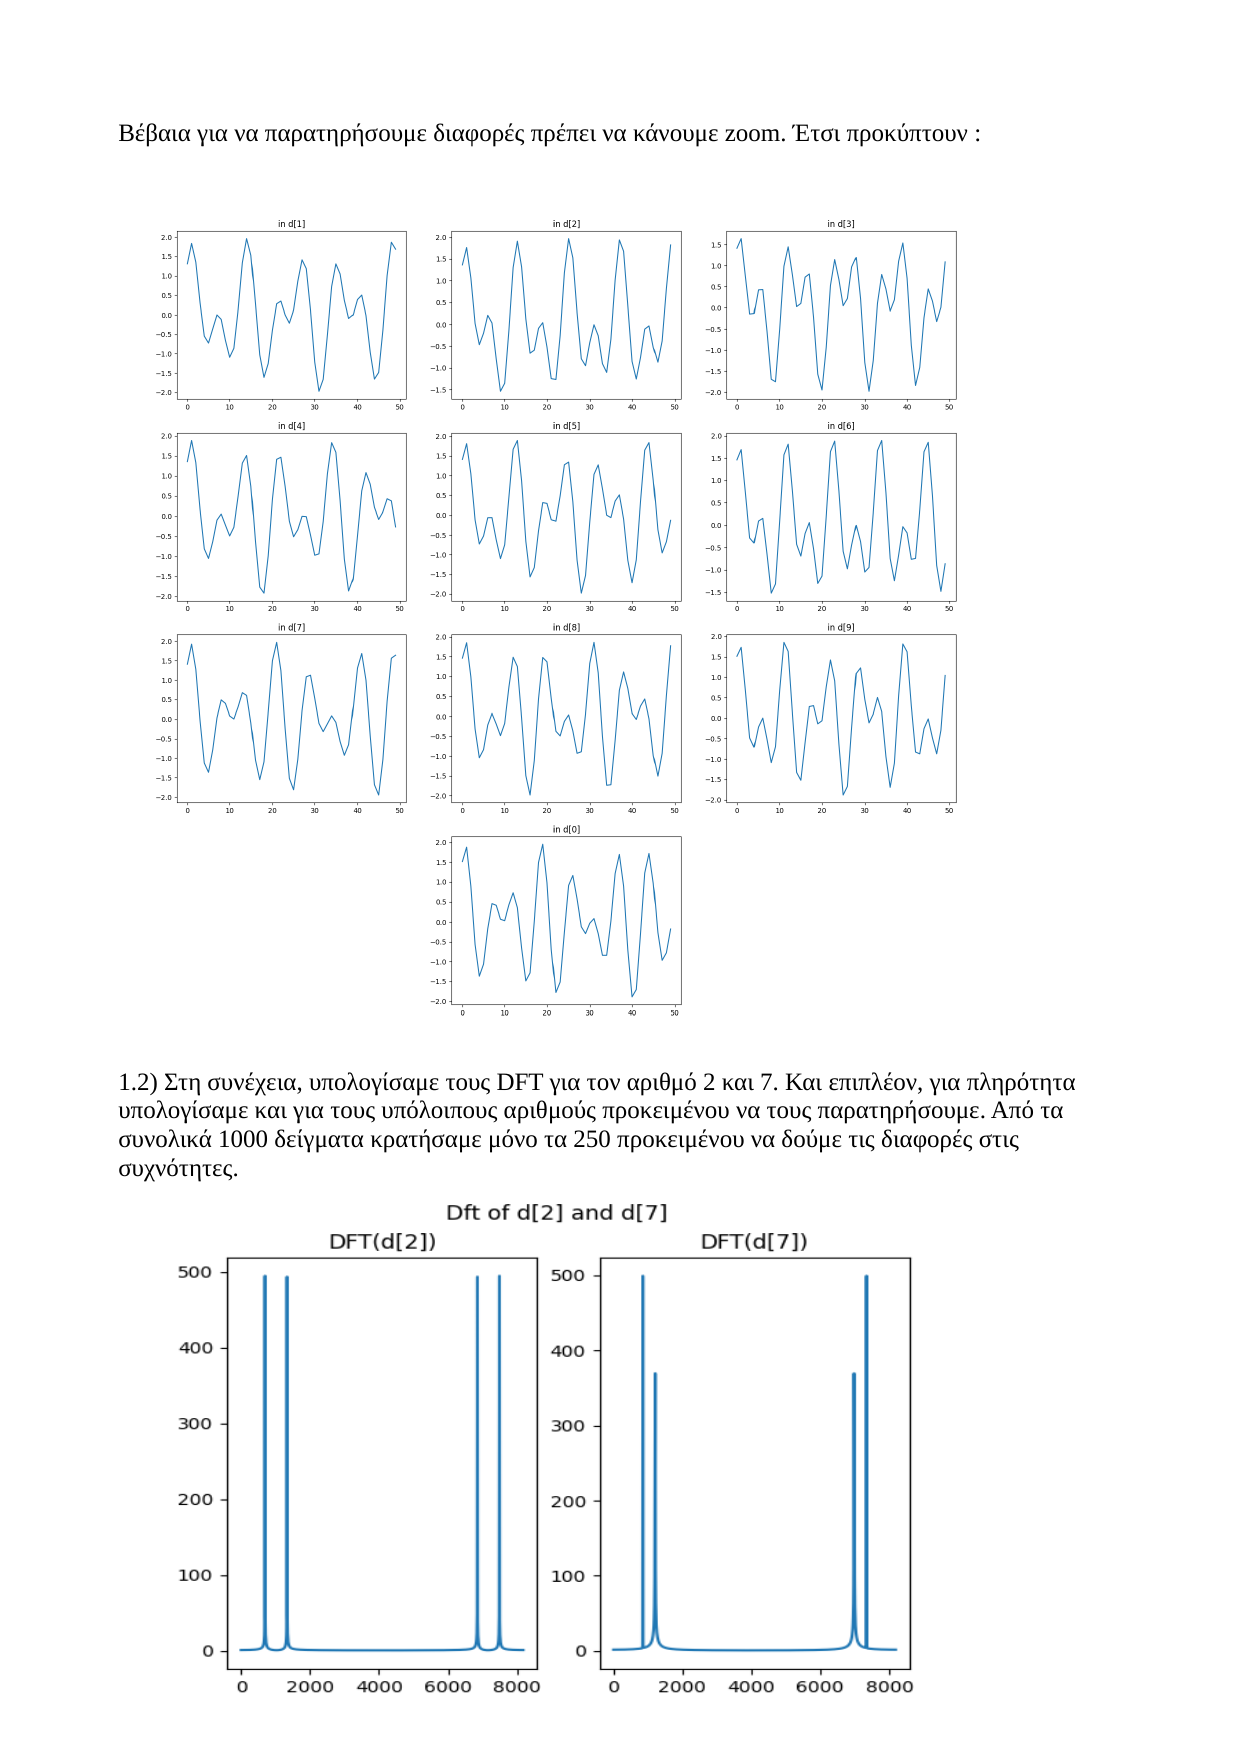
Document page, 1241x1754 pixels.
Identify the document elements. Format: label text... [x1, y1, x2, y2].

picture [117, 1193, 998, 1728]
text 1.2) Στη συνέχεια, υπολογίσαμε τους DFT για τον αριθμό 2 και 7. Και επιπλέον, για πληρότητα υπολογίσαμε και για τους υπόλοιπους αριθμούς προκειμένου να τους παρατηρήσουμε. Από τα συνολικά 1000 δείγματα κρατήσαμε μόνο τα 250 προκειμένου να δούμε τις διαφορές στις συχνότητες. [118, 1067, 1122, 1182]
text Βέβαια για να παρατηρήσουμε διαφορές πρέπει να κάνουμε zoom. Έτσι προκύπτουν : [118, 118, 1122, 147]
picture [118, 183, 993, 1046]
